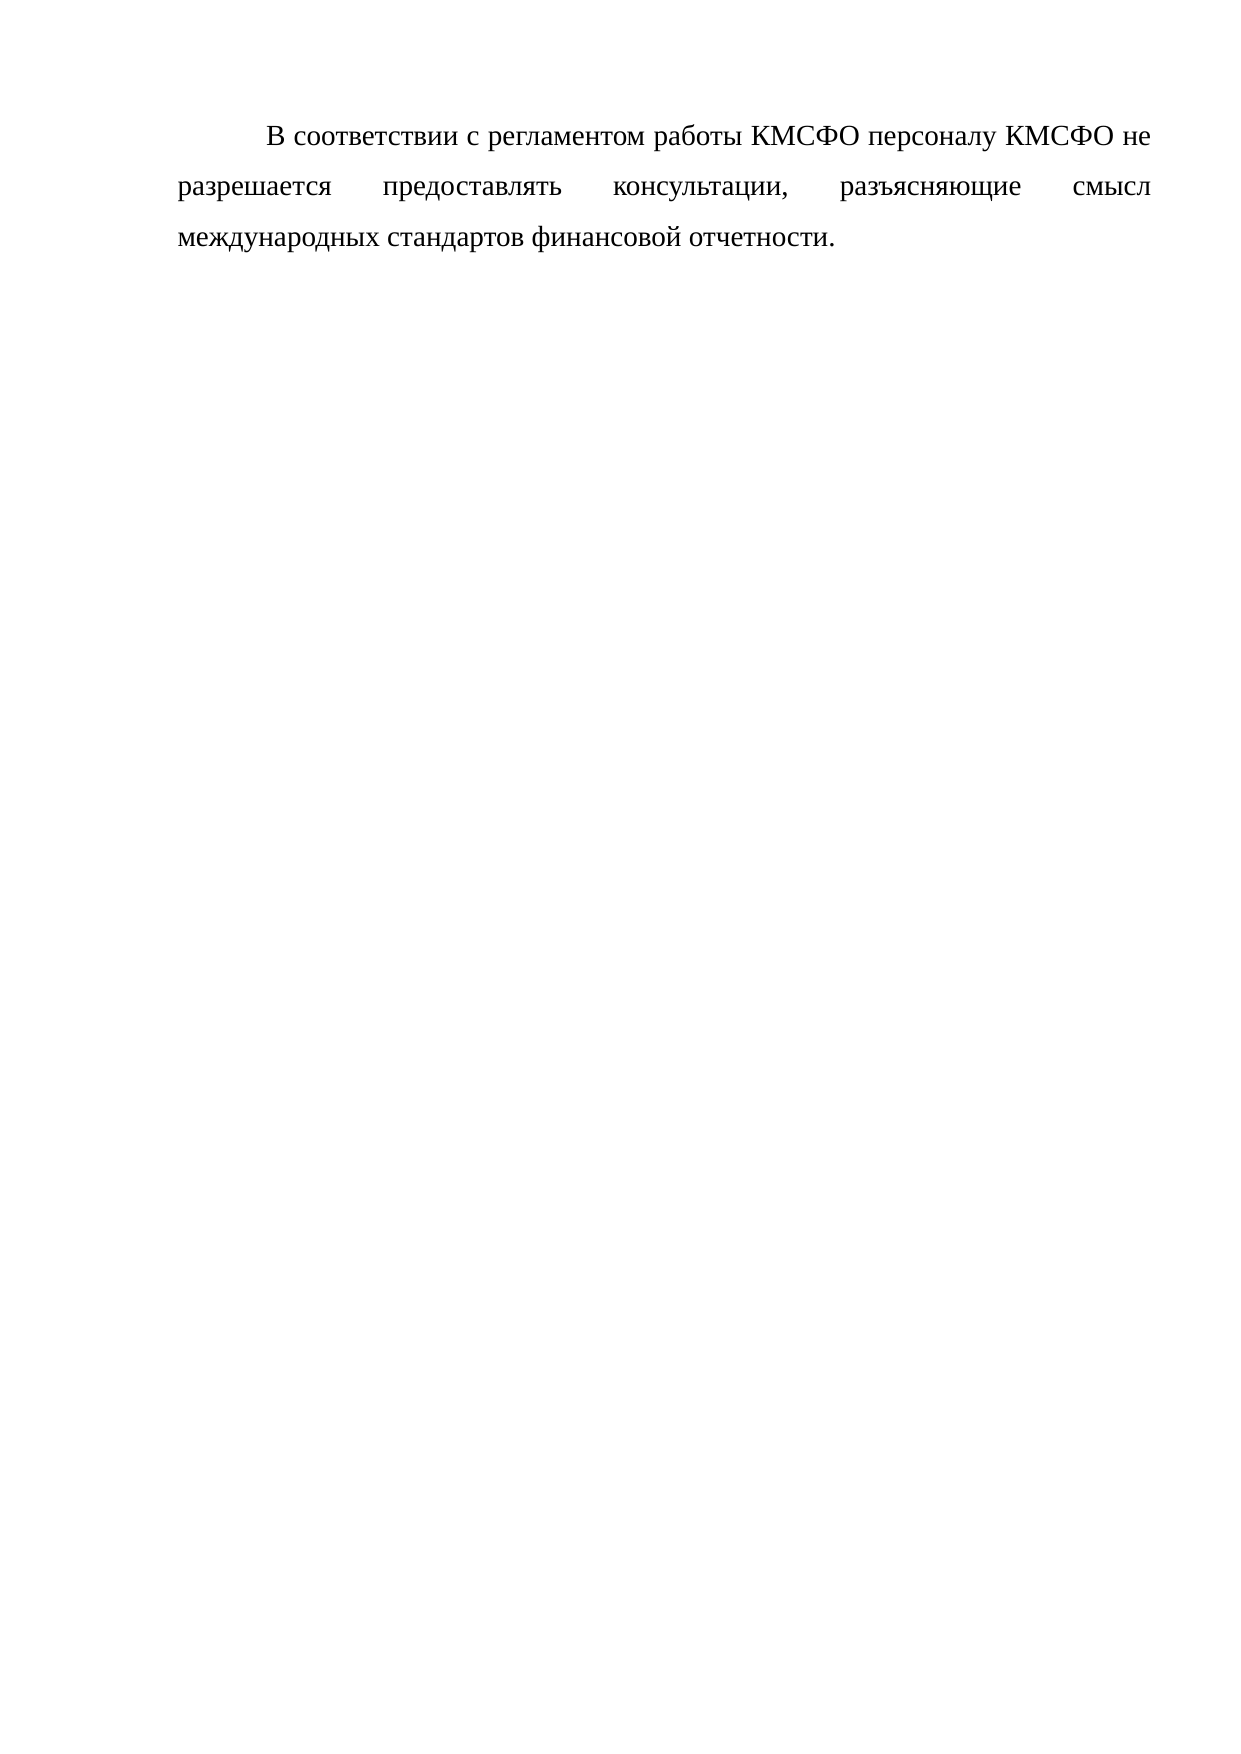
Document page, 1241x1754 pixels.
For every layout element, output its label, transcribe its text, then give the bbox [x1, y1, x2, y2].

text В соответствии с регламентом работы КМСФО персоналу КМСФО не разрешается предоставлять консультации, разъясняющие смысл международных стандартов финансовой отчетности. [177, 118, 1152, 252]
